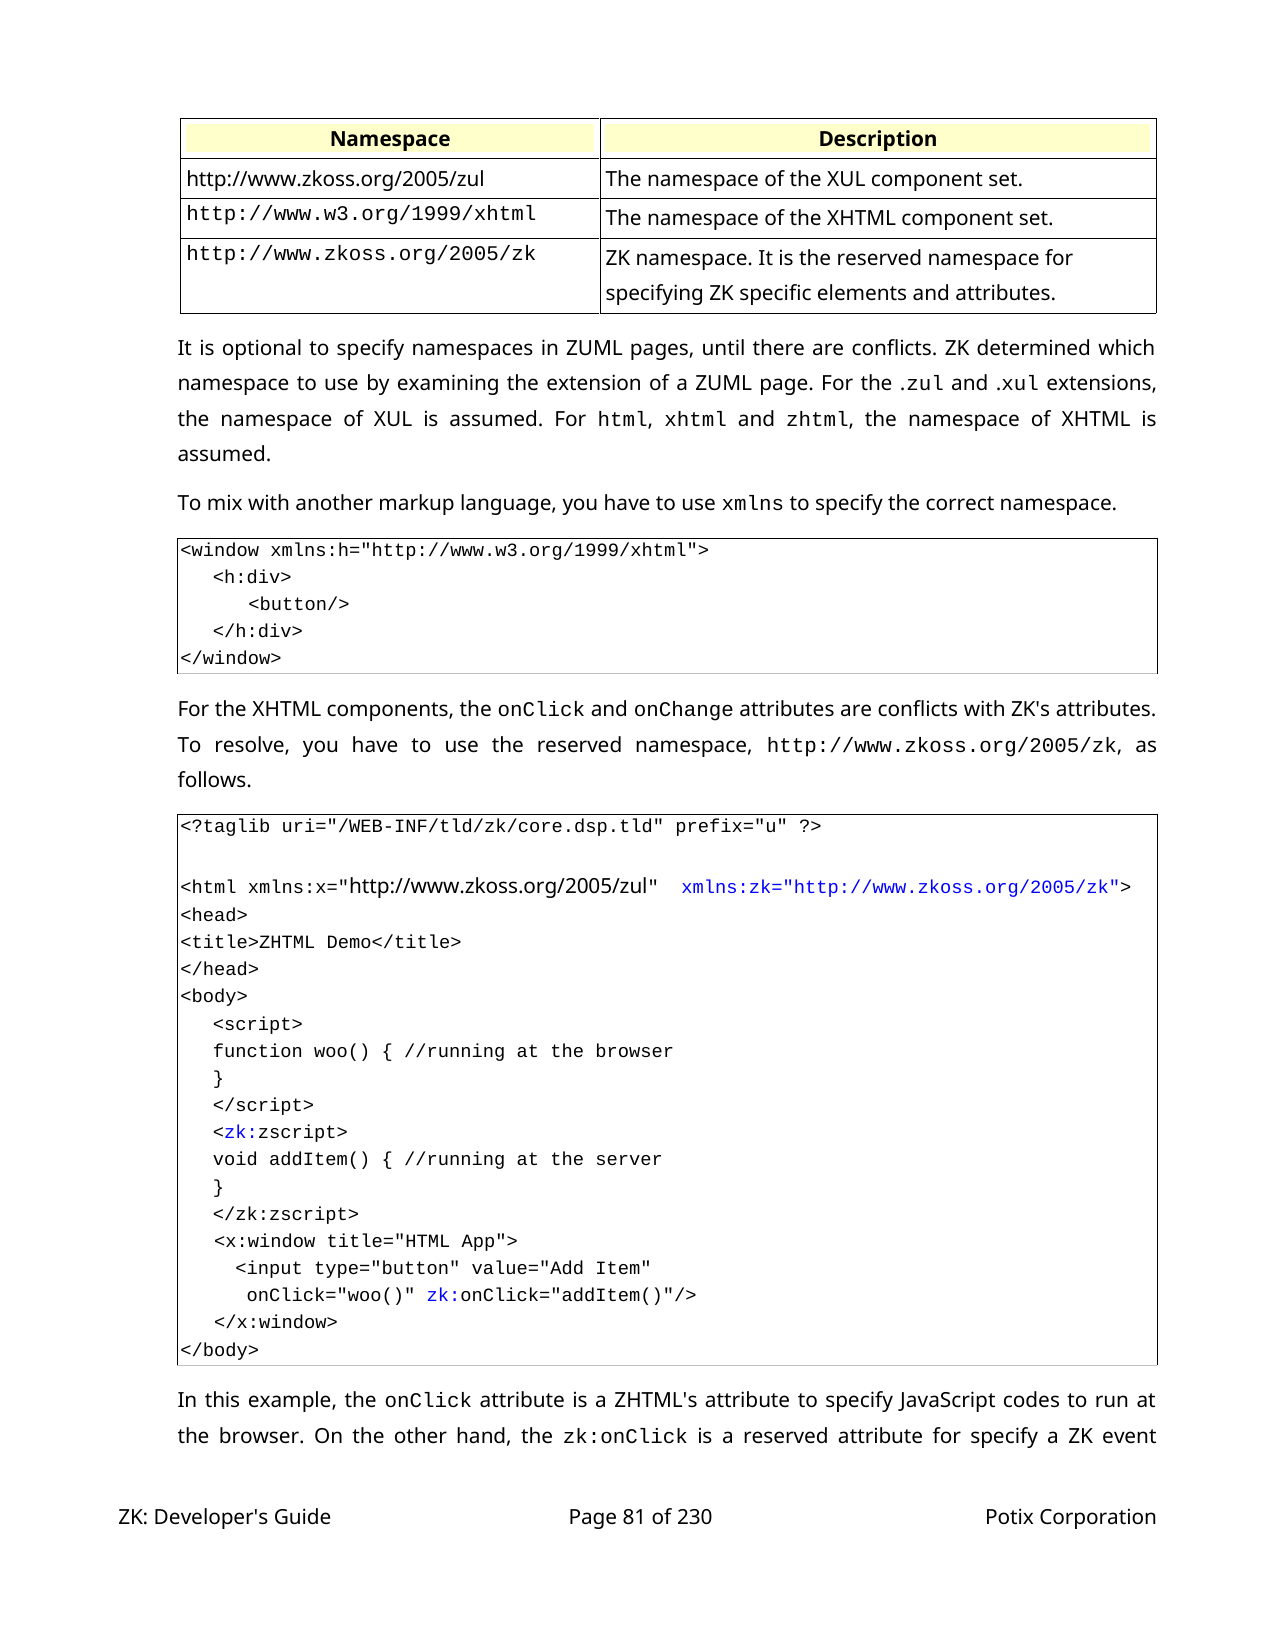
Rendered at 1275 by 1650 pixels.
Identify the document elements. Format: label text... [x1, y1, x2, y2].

text In this example, the onClick attribute is a ZHTML's attribute to specify JavaScript codes to run at the browser. On the other hand, the zk:onClick is a reserved attribute for specify a ZK event [177, 1386, 1157, 1449]
text } [178, 1066, 1157, 1090]
text It is optional to specify namespaces in ZUML pages, until there are conflicts. ZK determined which namespace to use by examining the extension of a ZUML page. For the .zul and .xul extensions, the namespace of XUL is assumed. For html, xhtml and zhtml, the namespace of XHTML is assumed. [177, 333, 1157, 468]
text <head> [178, 903, 1157, 927]
text </h:div> [178, 619, 1157, 643]
text </body> [178, 1338, 1157, 1365]
table_cell http://www.zkoss.org/2005/zul [181, 159, 599, 198]
text </zk:zscript> [178, 1202, 1157, 1226]
text } [178, 1174, 1157, 1199]
text To mix with another markup language, you have to use xmlns to specify the correct namespace. [177, 488, 1157, 517]
text <body> [178, 984, 1157, 1008]
text <window xmlns:h="http://www.w3.org/1999/xhtml"> [178, 539, 1157, 562]
text For the XHTML components, the onClick and onChange attributes are conflicts with ZK's attributes. To resolve, you have to use the reserved namespace, http://www.zkoss.org/2005/zk, as follows. [177, 694, 1157, 793]
table_cell ZK namespace. It is the reserved namespace for specifying ZK specific elements and attributes. [601, 239, 1156, 313]
text <x:window title="HTML App"> [178, 1229, 1157, 1253]
text <title>ZHTML Demo</title> [178, 930, 1157, 954]
table_header Description [601, 119, 1156, 158]
text <?taglib uri="/WEB-INF/tld/zk/core.dsp.tld" prefix="u" ?> [178, 815, 1157, 838]
table_cell http://www.w3.org/1999/xhtml [181, 199, 599, 238]
text <html xmlns:x="http://www.zkoss.org/2005/zul" xmlns:zk="http://www.zkoss.org/2005/zk"> [178, 868, 1157, 900]
text </x:window> [178, 1310, 1157, 1335]
table_cell The namespace of the XUL component set. [601, 159, 1156, 198]
table_cell The namespace of the XHTML component set. [601, 199, 1156, 238]
text </window> [178, 646, 1157, 673]
text onClick="woo()" zk:onClick="addItem()"/> [178, 1283, 1157, 1307]
text </script> [178, 1093, 1157, 1117]
text <script> [178, 1011, 1157, 1036]
text <input type="button" value="Add Item" [178, 1256, 1157, 1280]
table_cell http://www.zkoss.org/2005/zk [181, 239, 599, 313]
table_header Namespace [181, 119, 599, 158]
text function woo() { //running at the browser [178, 1038, 1157, 1063]
text <button/> [178, 592, 1157, 616]
text <h:div> [178, 565, 1157, 589]
text void addItem() { //running at the server [178, 1147, 1157, 1172]
text </head> [178, 957, 1157, 981]
text <zk:zscript> [178, 1120, 1157, 1144]
